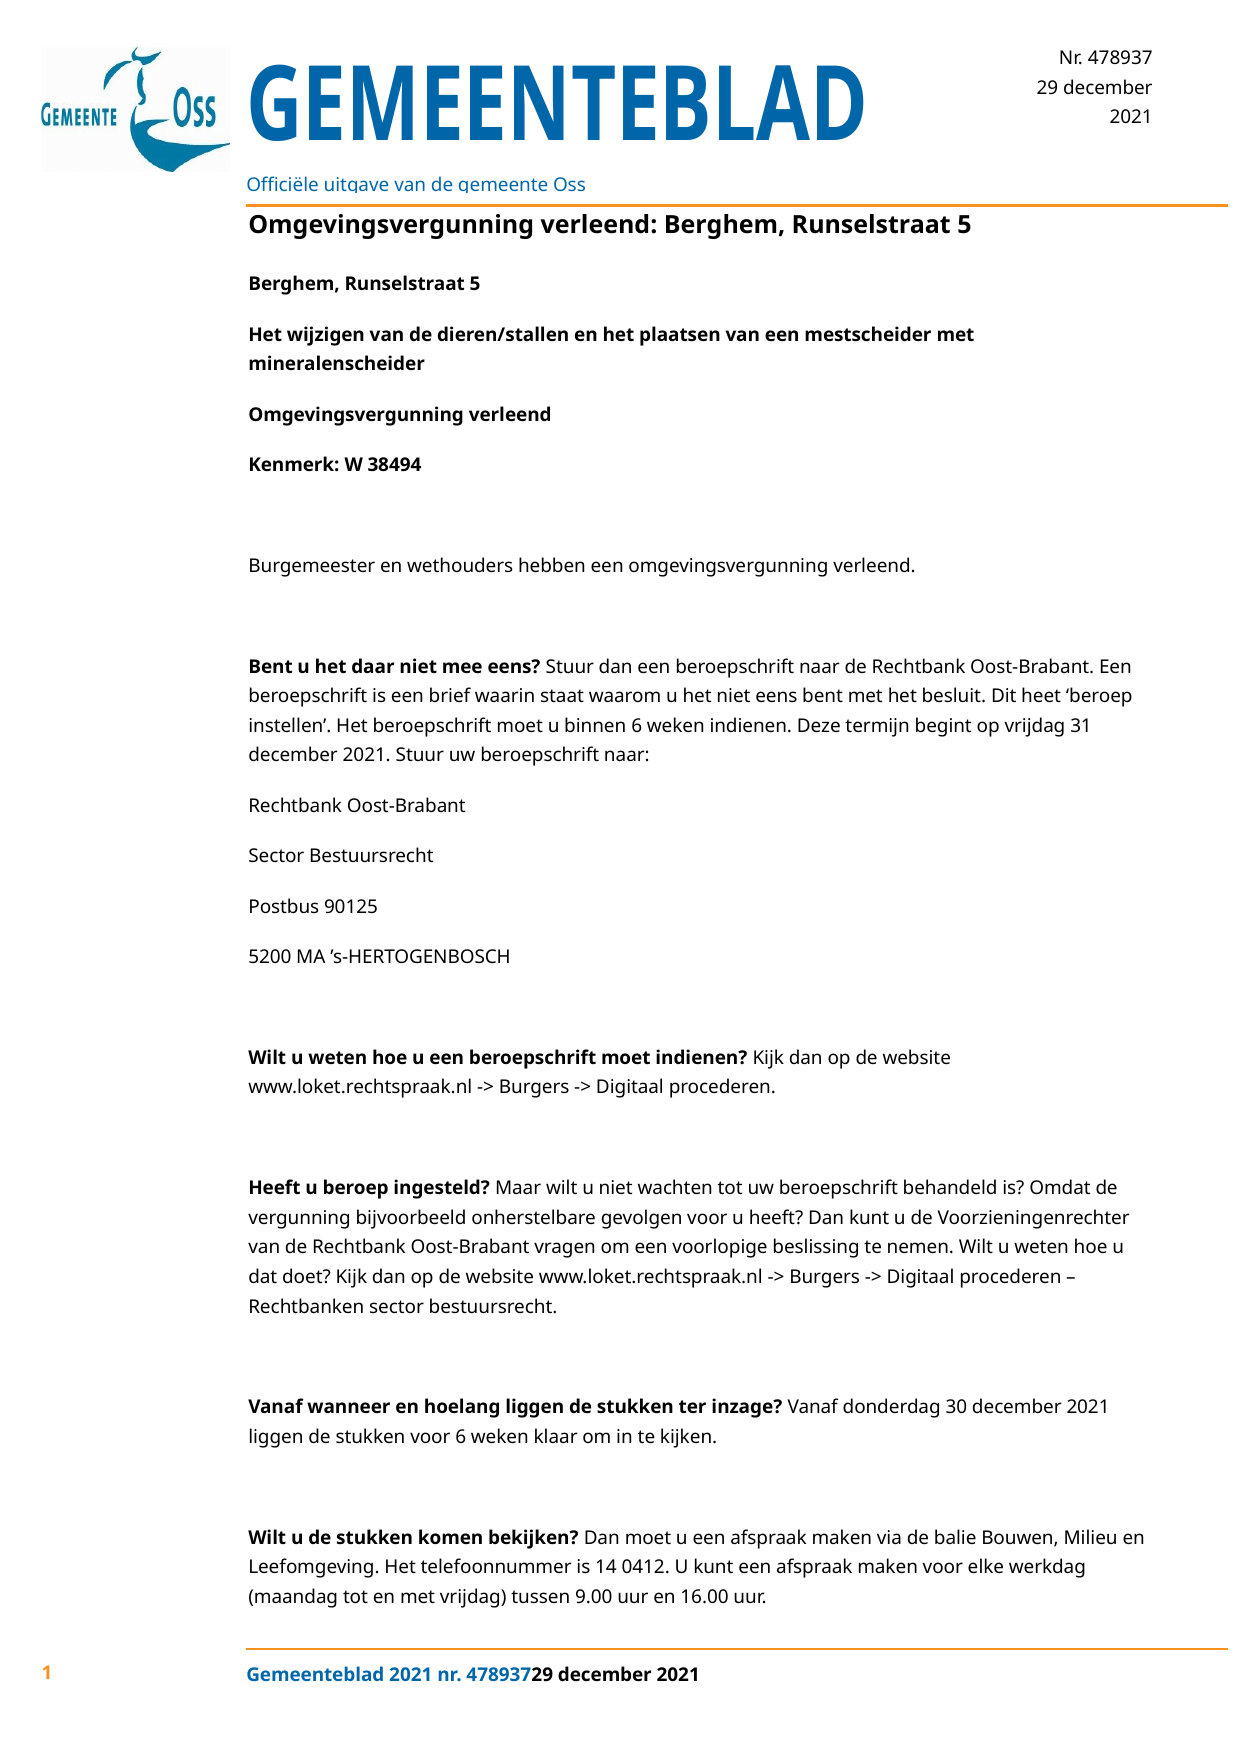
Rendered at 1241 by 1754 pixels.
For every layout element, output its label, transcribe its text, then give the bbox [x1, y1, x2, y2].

text Vanaf wanneer en hoelang liggen de stukken ter inzage? Vanaf donderdag 30 december 2021 liggen de stukken voor 6 weken klaar om in te kijken. [248, 1394, 1152, 1449]
text Het wijzigen van de dieren/stallen en het plaatsen van een mestscheider met mineralenscheider [248, 321, 1152, 376]
text Omgevingsvergunning verleend: Berghem, Runselstraat 5 [248, 207, 1152, 241]
text Sector Bestuursrecht [248, 842, 1152, 868]
text Postbus 90125 [248, 893, 1152, 918]
text Burgemeester en wethouders hebben een omgevingsvergunning verleend. [248, 552, 1152, 578]
text Omgevingsvergunning verleend [248, 401, 1152, 426]
text Heeft u beroep ingesteld? Maar wilt u niet wachten tot uw beroepschrift behandeld is? Omdat de vergunning bijvoorbeeld onherstelbare gevolgen voor u heeft? Dan kunt u de Voorzieningenrechter van de Rechtbank Oost-Brabant vragen om een voorlopige beslissing te nemen. Wilt u weten hoe u dat doet? Kijk dan op de website www.loket.rechtspraak.nl -> Burgers -> Digitaal procederen – Rechtbanken sector bestuursrecht. [248, 1174, 1152, 1318]
text Wilt u de stukken komen bekijken? Dan moet u een afspraak maken via de balie Bouwen, Milieu en Leefomgeving. Het telefoonnummer is 14 0412. U kunt een afspraak maken voor elke werkdag (maandag tot en met vrijdag) tussen 9.00 uur en 16.00 uur. [248, 1524, 1152, 1609]
text Kenmerk: W 38494 [248, 451, 1152, 477]
text Rechtbank Oost-Brabant [248, 792, 1152, 818]
text 5200 MA ’s-HERTOGENBOSCH [248, 943, 1152, 969]
text Berghem, Runselstraat 5 [248, 270, 1152, 296]
picture [41, 47, 231, 172]
text Bent u het daar niet mee eens? Stuur dan een beroepschrift naar de Rechtbank Oost-Brabant. Een beroepschrift is een brief waarin staat waarom u het niet eens bent met het besluit. Dit heet ‘beroep instellen’. Het beroepschrift moet u binnen 6 weken indienen. Deze termijn begint op vrijdag 31 december 2021. Stuur uw beroepschrift naar: [248, 653, 1152, 767]
text Wilt u weten hoe u een beroepschrift moet indienen? Kijk dan op de website www.loket.rechtspraak.nl -> Burgers -> Digitaal procederen. [248, 1044, 1152, 1099]
